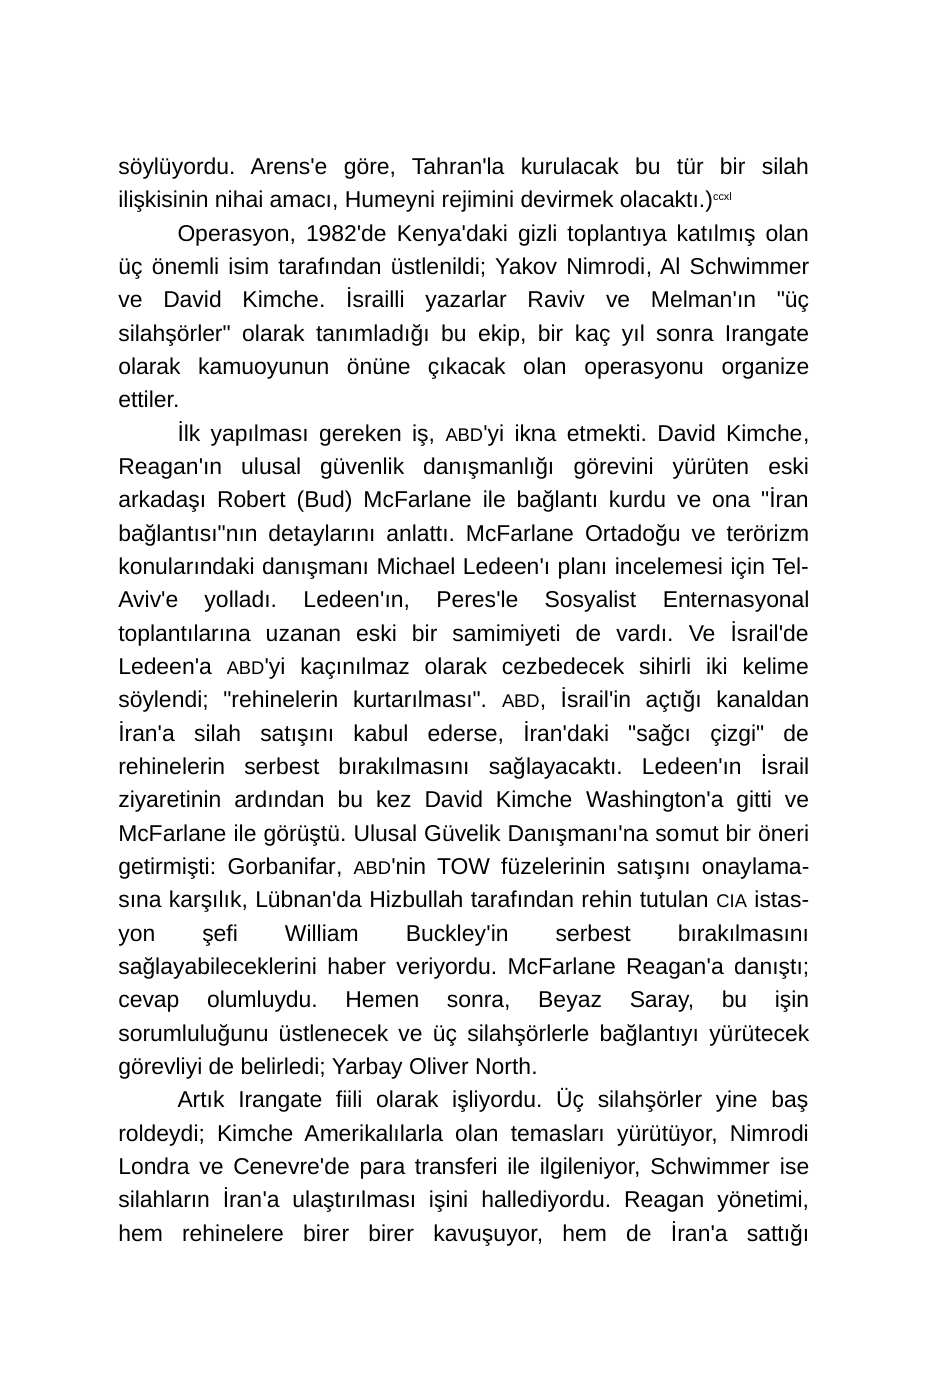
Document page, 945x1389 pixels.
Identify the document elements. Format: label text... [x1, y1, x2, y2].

text İlk yapılması gereken iş, abd'yi ikna etmekti. David Kimche, Reagan'­ın ulusal güvenlik danışmanlığı görevini yürüten eski arkadaşı Robert (Bud) McFarlane ile bağlantı kurdu ve ona "İran bağlantısı"nın detaylarını anlattı. McFarlane Ortadoğu ve terörizm konularındaki danışmanı Michael Ledeen'ı planı incelemesi için Tel-Aviv'e yolladı. Ledeen'ın, Peres'le Sosyalist Enter­nas­yo­nal toplantılarına uzanan eski bir samimiyeti de vardı. Ve İsrail'de Ledeen'a abd'yi kaçınılmaz olarak cezbedecek sihirli iki kelime söylendi; "re­hinelerin kurtarılması". abd, İsrail'in açtığı kanaldan İran'a silah satışını ka­bul ederse, İran'daki "sağcı çizgi" de rehinelerin serbest bırakılmasını sağ­layacaktı. Ledeen'ın İsrail ziyaretinin ardından bu kez David Kimche Was­hington'a gitti ve McFarlane ile görüştü. Ulusal Güvelik Danışmanı'na so­mut bir öneri getirmişti: Gorbanifar, abd'nin TOW füzelerinin satışını onay­la­ma­sına karşılık, Lübnan'da Hizbullah tarafından rehin tutulan cıa istas­yon şefi William Buckley'in serbest bırakılmasını sağlayabileceklerini haber ve­ri­yordu. McFarlane Reagan'a danıştı; cevap olumluydu. Hemen sonra, Be­yaz Saray, bu işin sorumluluğunu üstlenecek ve üç silahşörlerle bağlantıyı yü­rü­tecek görevliyi de belirledi; Yarbay Oliver North. [118, 414, 809, 1081]
text Operasyon, 1982'de Kenya'daki gizli toplantıya katılmış olan üç ö­nemli isim tarafından üstlenildi; Yakov Nimrodi, Al Schwimmer ve David Kimche. İsrailli yazarlar Raviv ve Melman'ın "üç silahşörler" olarak tanımla­dı­ğı bu ekip, bir kaç yıl sonra Irangate olarak kamuoyunun önüne çıkacak o­lan operasyonu organize ettiler. [118, 214, 809, 414]
text Artık Irangate fiili olarak işliyordu. Üç silahşörler yine baş roldeydi; Kimche Amerikalılarla olan temasları yürütüyor, Nimrodi Londra ve Cenev­re'­de para transferi ile ilgileniyor, Schwimmer ise silahların İran'a ulaştırıl­ması işini hallediyordu. Reagan yönetimi, hem rehinelere birer birer kavuşu­yor, hem de İran'a sattığı [118, 1081, 809, 1248]
text söylüyordu. Arens'e göre, Tah­ran'la kurulacak bu tür bir silah ilişkisinin nihai amacı, Humeyni rejimini de­virmek olacaktı.) [118, 148, 809, 214]
